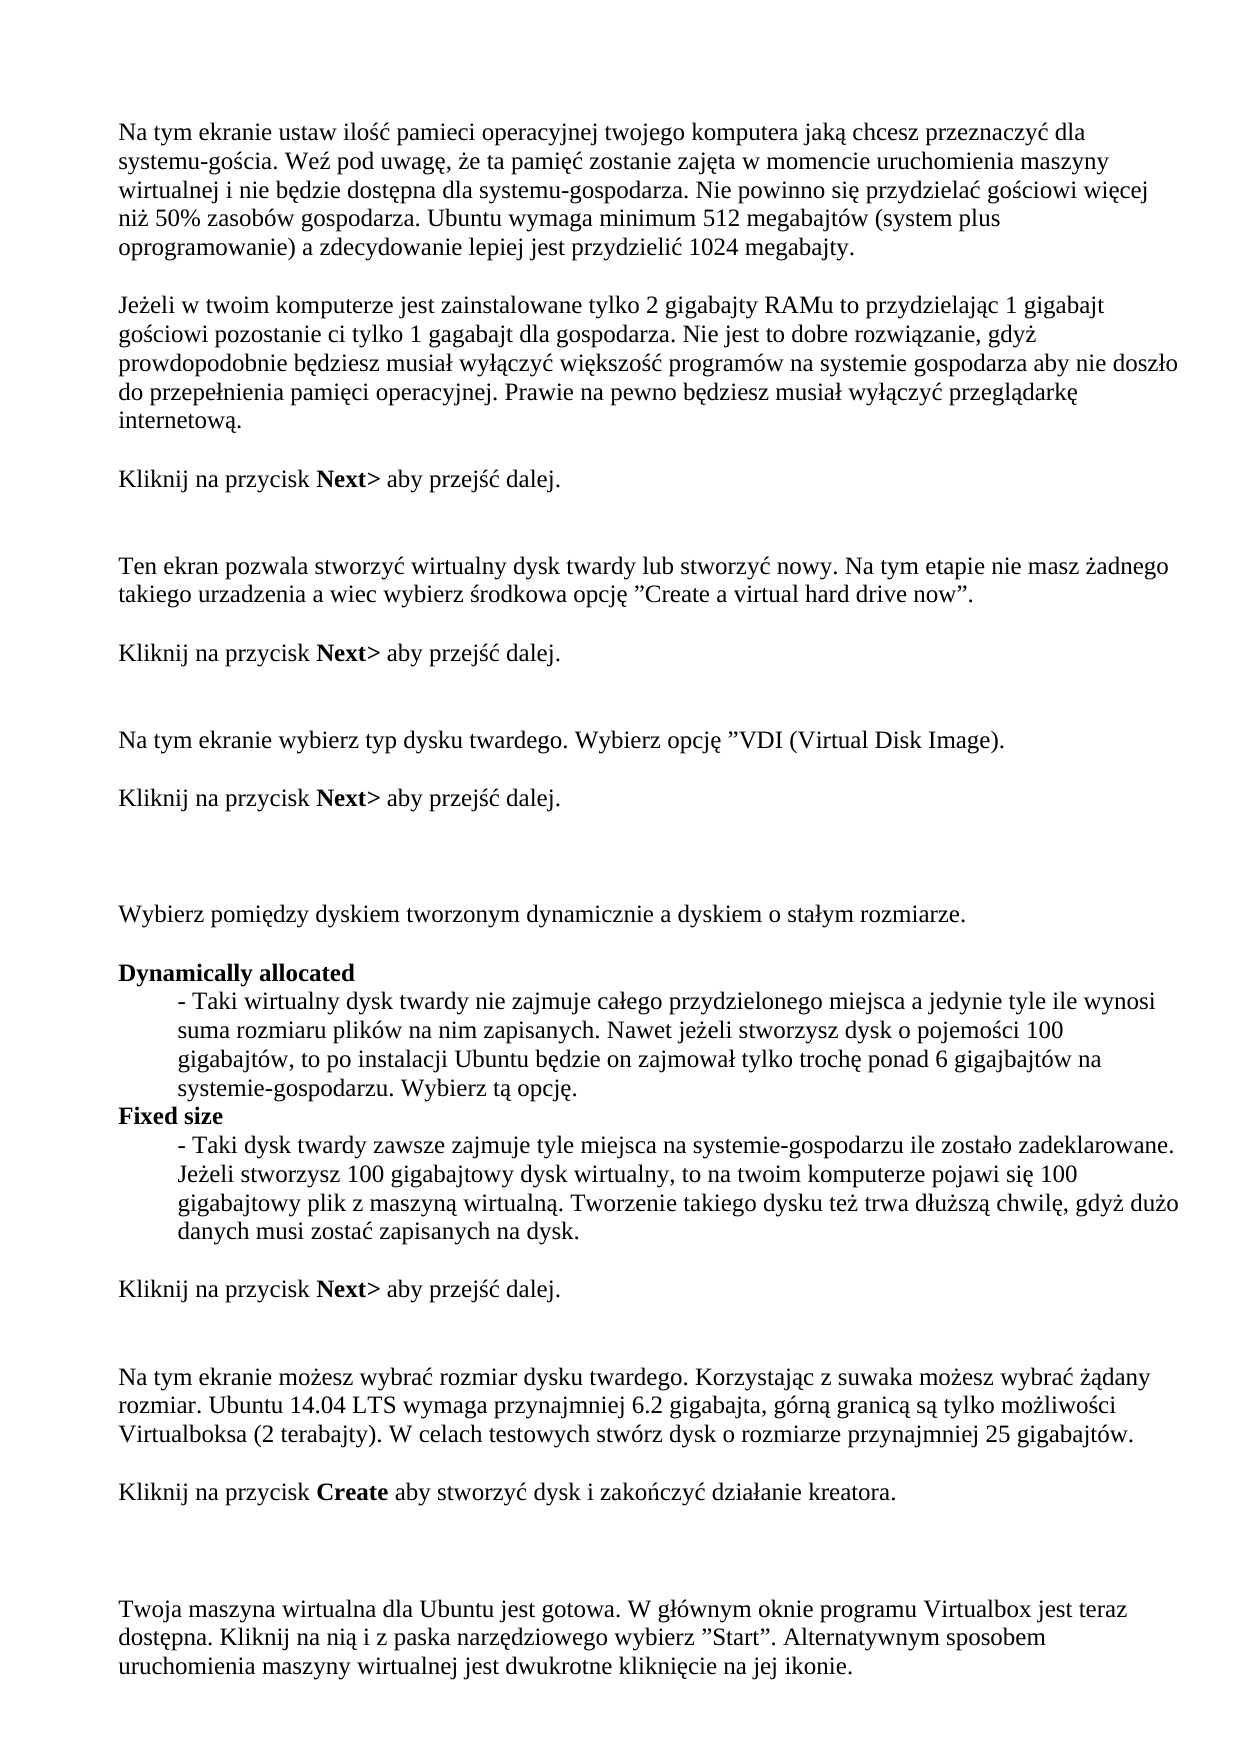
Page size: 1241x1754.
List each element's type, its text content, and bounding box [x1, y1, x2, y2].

list - Taki wirtualny dysk twardy nie zajmuje całego przydzielonego miejsca a jedynie tyle ile wynosi suma rozmiaru plików na nim zapisanych. Nawet jeżeli stworzysz dysk o pojemości 100 gigabajtów, to po instalacji Ubuntu będzie on zajmował tylko trochę ponad 6 gigajbajtów na systemie-gospodarzu. Wybierz tą opcję. [177, 986, 1181, 1101]
subtitle Dynamically allocated [118, 958, 1181, 986]
text Na tym ekranie wybierz typ dysku twardego. Wybierz opcję ”VDI (Virtual Disk Image). [118, 725, 1181, 753]
subtitle Fixed size [118, 1101, 1181, 1130]
text Na tym ekranie ustaw ilość pamieci operacyjnej twojego komputera jaką chcesz przeznaczyć dla systemu-gościa. Weź pod uwagę, że ta pamięć zostanie zajęta w momencie uruchomienia maszyny wirtualnej i nie będzie dostępna dla systemu-gospodarza. Nie powinno się przydzielać gościowi więcej niż 50% zasobów gospodarza. Ubuntu wymaga minimum 512 megabajtów (system plus oprogramowanie) a zdecydowanie lepiej jest przydzielić 1024 megabajty. [118, 117, 1181, 261]
text Twoja maszyna wirtualna dla Ubuntu jest gotowa. W głównym oknie programu Virtualbox jest teraz dostępna. Kliknij na nią i z paska narzędziowego wybierz ”Start”. Alternatywnym sposobem uruchomienia maszyny wirtualnej jest dwukrotne kliknięcie na jej ikonie. [118, 1594, 1181, 1680]
text Kliknij na przycisk Next> aby przejść dalej. [118, 638, 1181, 666]
text Kliknij na przycisk Next> aby przejść dalej. [118, 783, 1181, 812]
text Kliknij na przycisk Next> aby przejść dalej. [118, 1274, 1181, 1303]
text Kliknij na przycisk Create aby stworzyć dysk i zakończyć działanie kreatora. [118, 1477, 1181, 1506]
text Kliknij na przycisk Next> aby przejść dalej. [118, 464, 1181, 492]
text Ten ekran pozwala stworzyć wirtualny dysk twardy lub stworzyć nowy. Na tym etapie nie masz żadnego takiego urzadzenia a wiec wybierz środkowa opcję ”Create a virtual hard drive now”. [118, 551, 1181, 608]
text Wybierz pomiędzy dyskiem tworzonym dynamicznie a dyskiem o stałym rozmiarze. [118, 899, 1181, 928]
text Na tym ekranie możesz wybrać rozmiar dysku twardego. Korzystając z suwaka możesz wybrać żądany rozmiar. Ubuntu 14.04 LTS wymaga przynajmniej 6.2 gigabajta, górną granicą są tylko możliwości Virtualboksa (2 terabajty). W celach testowych stwórz dysk o rozmiarze przynajmniej 25 gigabajtów. [118, 1362, 1181, 1448]
text Jeżeli w twoim komputerze jest zainstalowane tylko 2 gigabajty RAMu to przydzielając 1 gigabajt gościowi pozostanie ci tylko 1 gagabajt dla gospodarza. Nie jest to dobre rozwiązanie, gdyż prowdopodobnie będziesz musiał wyłączyć większość programów na systemie gospodarza aby nie doszło do przepełnienia pamięci operacyjnej. Prawie na pewno będziesz musiał wyłączyć przeglądarkę internetową. [118, 291, 1181, 434]
list - Taki dysk twardy zawsze zajmuje tyle miejsca na systemie-gospodarzu ile zostało zadeklarowane. Jeżeli stworzysz 100 gigabajtowy dysk wirtualny, to na twoim komputerze pojawi się 100 gigabajtowy plik z maszyną wirtualną. Tworzenie takiego dysku też trwa dłuższą chwilę, gdyż dużo danych musi zostać zapisanych na dysk. [177, 1130, 1181, 1245]
